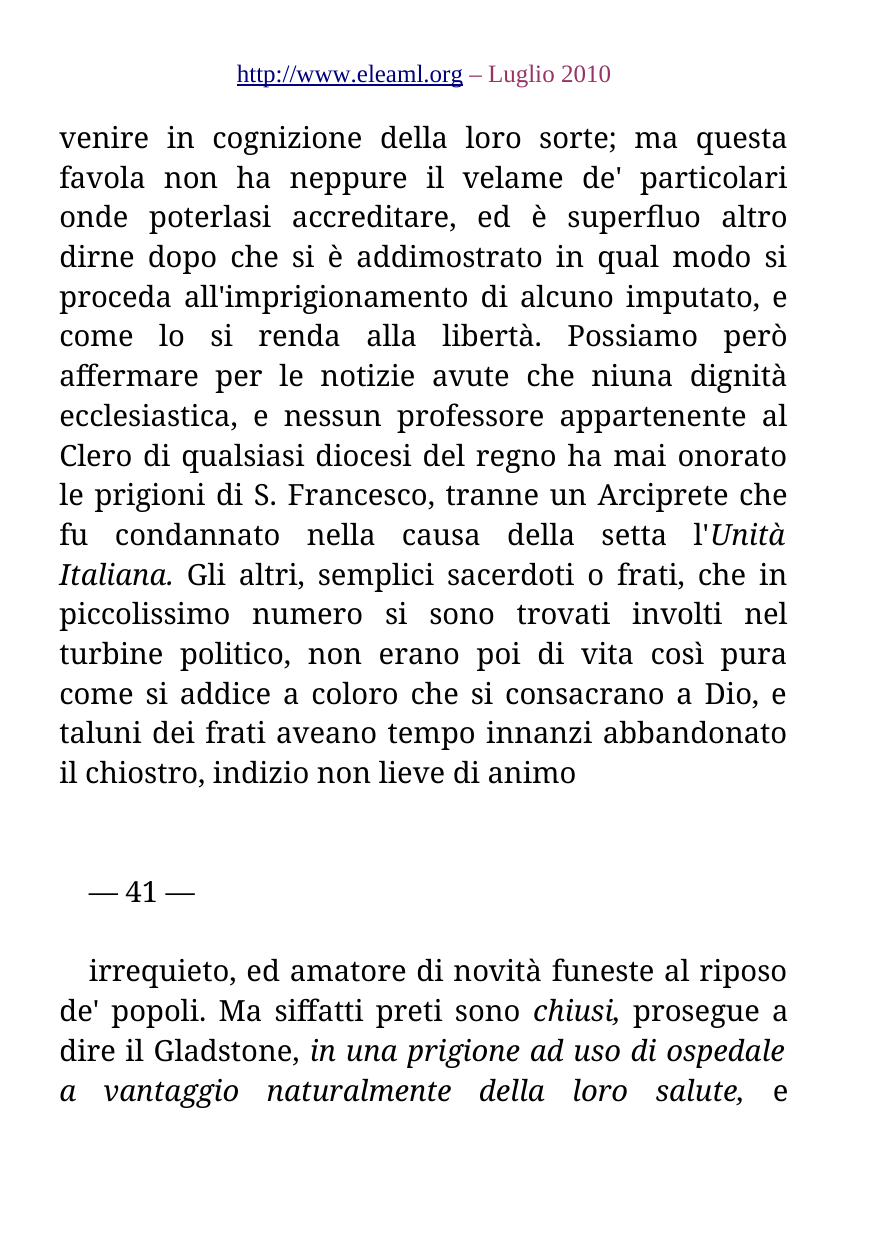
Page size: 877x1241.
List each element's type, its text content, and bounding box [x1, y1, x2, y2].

text irrequieto, ed amatore di novità funeste al riposo de' popoli. Ma siffatti preti sono chiusi, prosegue a dire il Gladstone, in una prigione ad uso di ospedale a vantaggio naturalmente della loro salute, e [59, 951, 788, 1109]
text venire in cognizione della loro sorte; ma questa favola non ha neppure il velame de' particolari onde poterlasi accreditare, ed è superfluo altro dirne dopo che si è addimostrato in qual modo si proceda all'imprigionamento di alcuno imputato, e come lo si renda alla libertà. Possiamo però affermare per le notizie avute che niuna dignità ecclesiastica, e nessun professore appartenente al Clero di qualsiasi diocesi del regno ha mai onorato le prigioni di S. Francesco, tranne un Arciprete che fu condannato nella causa della setta l'Unità Italiana. Gli altri, semplici sacerdoti o frati, che in piccolissimo numero si sono trovati involti nel turbine politico, non erano poi di vita così pura come si addice a coloro che si consacrano a Dio, e taluni dei frati aveano tempo innanzi abbandonato il chiostro, indizio non lieve di animo [59, 117, 788, 792]
text — 41 — [59, 871, 788, 911]
